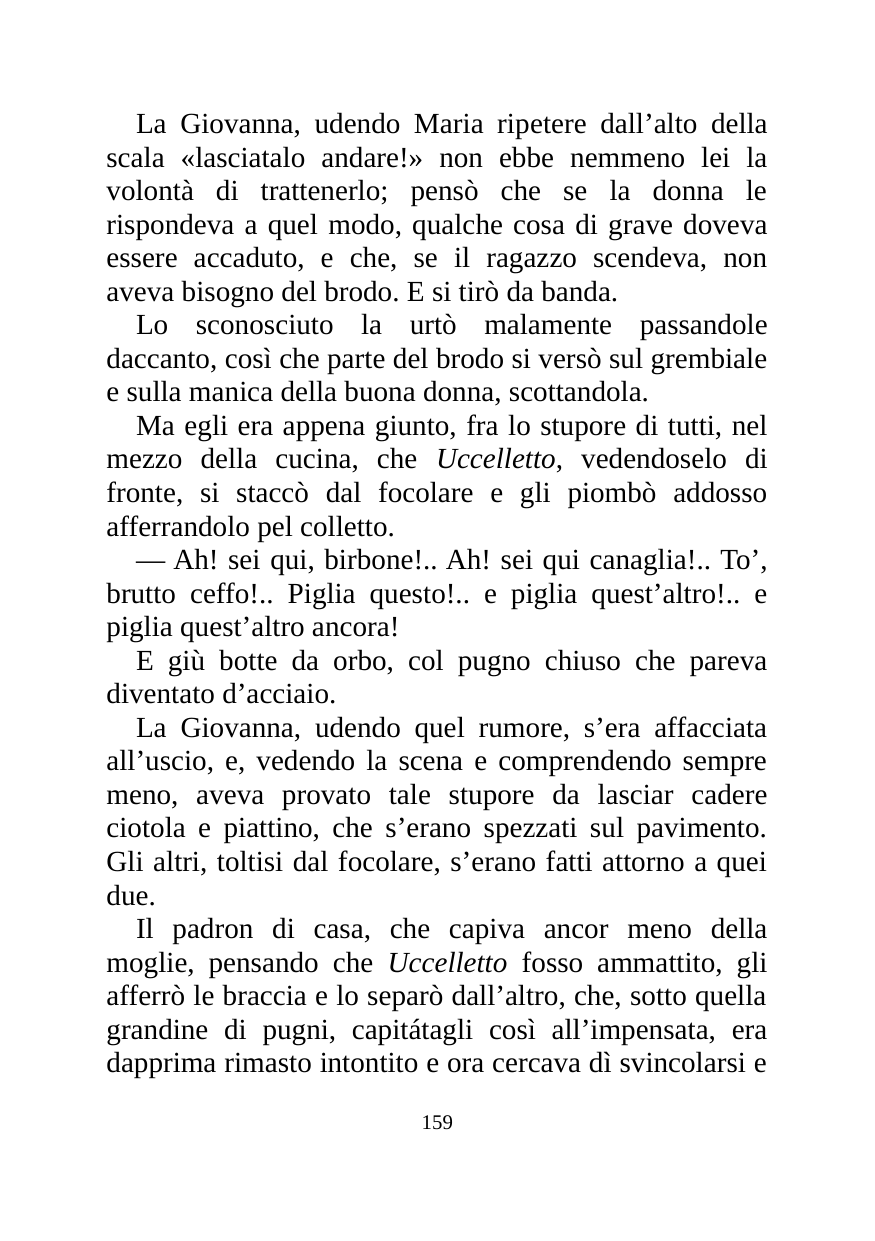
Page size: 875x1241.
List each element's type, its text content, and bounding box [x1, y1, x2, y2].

text E giù botte da orbo, col pugno chiuso che pareva diventato d’acciaio. [106, 643, 768, 710]
text Ma egli era appena giunto, fra lo stupore di tutti, nel mezzo della cucina, che Uccelletto, vedendoselo di fronte, si staccò dal focolare e gli piombò addosso afferrandolo pel colletto. [106, 408, 768, 542]
text La Giovanna, udendo quel rumore, s’era affacciata all’uscio, e, vedendo la scena e comprendendo sempre meno, aveva provato tale stupore da lasciar cadere ciotola e piattino, che s’erano spezzati sul pavimento. Gli altri, toltisi dal focolare, s’erano fatti attorno a quei due. [106, 710, 768, 911]
text La Giovanna, udendo Maria ripetere dall’alto della scala «lasciatalo andare!» non ebbe nemmeno lei la volontà di trattenerlo; pensò che se la donna le rispondeva a quel modo, qualche cosa di grave doveva essere accaduto, e che, se il ragazzo scendeva, non aveva bisogno del brodo. E si tirò da banda. [106, 106, 768, 307]
text Il padron di casa, che capiva ancor meno della moglie, pensando che Uccelletto fosso ammattito, gli afferrò le braccia e lo separò dall’altro, che, sotto quella grandine di pugni, capitátagli così all’impensata, era dapprima rimasto intontito e ora cercava dì svincolarsi e [106, 911, 768, 1079]
text — Ah! sei qui, birbone!.. Ah! sei qui canaglia!.. To’, brutto ceffo!.. Piglia questo!.. e piglia quest’altro!.. e piglia quest’altro ancora! [106, 542, 768, 643]
text Lo sconosciuto la urtò malamente passandole daccanto, così che parte del brodo si versò sul grembiale e sulla manica della buona donna, scottandola. [106, 307, 768, 408]
